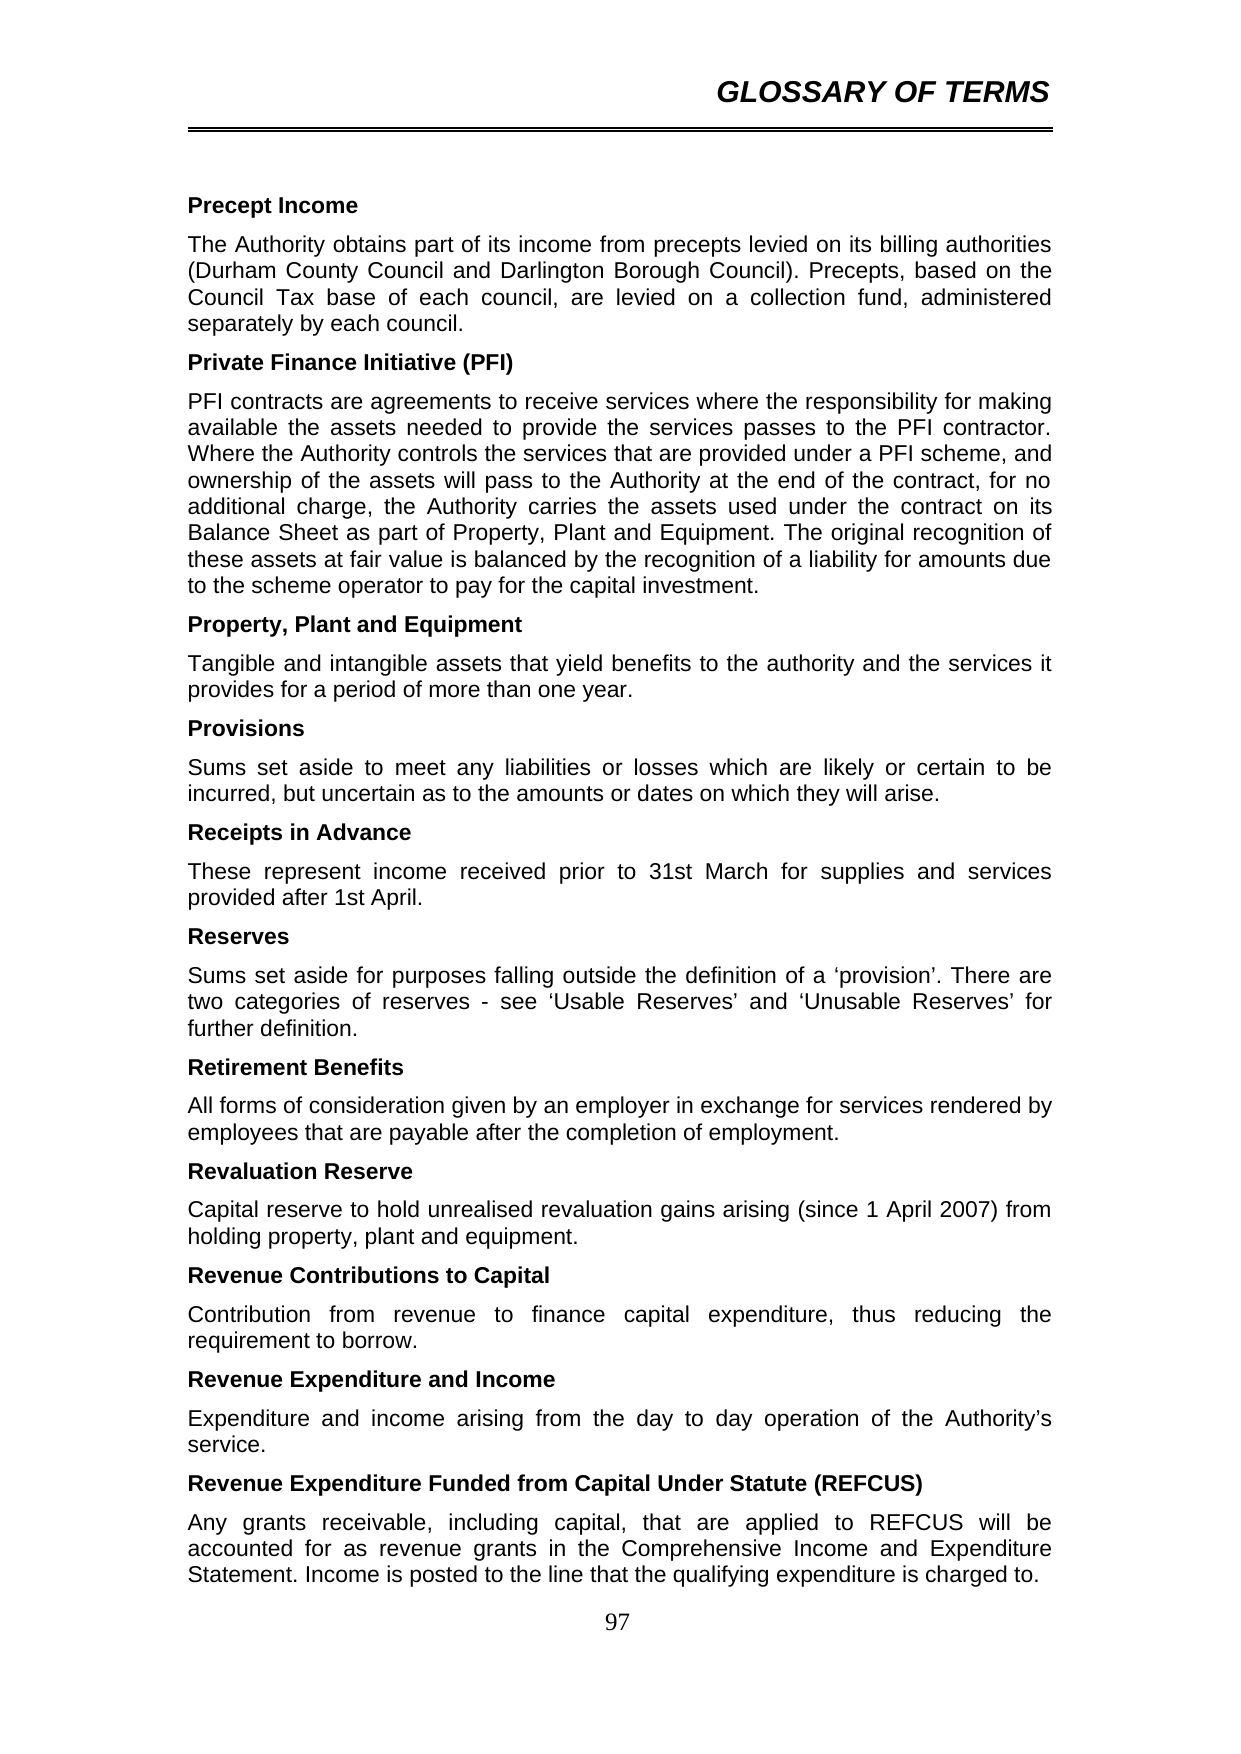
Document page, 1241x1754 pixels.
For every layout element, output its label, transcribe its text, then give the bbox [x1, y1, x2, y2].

subtitle Provisions [187, 715, 1053, 741]
text Tangible and intangible assets that yield benefits to the authority and the services it provides for a period of more than one year. [187, 650, 1053, 702]
subtitle Capital reserve to hold unrealised revaluation gains arising (since 1 April 2007) from holding property, plant and equipment. [187, 1196, 1053, 1249]
text Expenditure and income arising from the day to day operation of the Authority’s service. [187, 1404, 1053, 1457]
text These represent income received prior to 31st March for supplies and services provided after 1st April. [187, 858, 1053, 911]
text Any grants receivable, including capital, that are applied to REFCUS will be accounted for as revenue grants in the Comprehensive Income and Expenditure Statement. Income is posted to the line that the qualifying expenditure is charged to. [187, 1509, 1053, 1588]
text Revenue Contributions to Capital [187, 1262, 1053, 1288]
text Receipts in Advance [187, 819, 1053, 845]
text PFI contracts are agreements to receive services where the responsibility for making available the assets needed to provide the services passes to the PFI contractor. Where the Authority controls the services that are provided under a PFI scheme, and ownership of the assets will pass to the Authority at the end of the contract, for no additional charge, the Authority carries the assets used under the contract on its Balance Sheet as part of Property, Plant and Equipment. The original recognition of these assets at fair value is balanced by the recognition of a liability for amounts due to the scheme operator to pay for the capital investment. [187, 388, 1053, 598]
subtitle Precept Income [187, 192, 1053, 218]
subtitle Private Finance Initiative (PFI) [187, 349, 1053, 375]
subtitle Sums set aside for purposes falling outside the definition of a ‘provision’. There are two categories of reserves - see ‘Usable Reserves’ and ‘Unusable Reserves’ for further definition. [187, 962, 1053, 1041]
subtitle Revaluation Reserve [187, 1158, 1053, 1184]
text All forms of consideration given by an employer in exchange for services rendered by employees that are payable after the completion of employment. [187, 1092, 1053, 1145]
text Revenue Expenditure and Income [187, 1366, 1053, 1392]
text Retirement Benefits [187, 1053, 1053, 1080]
subtitle The Authority obtains part of its income from precepts levied on its billing authorities (Durham County Council and Darlington Borough Council). Precepts, based on the Council Tax base of each council, are levied on a collection fund, administered separately by each council. [187, 231, 1053, 336]
text Property, Plant and Equipment [187, 611, 1053, 637]
subtitle Sums set aside to meet any liabilities or losses which are likely or certain to be incurred, but uncertain as to the amounts or dates on which they will arise. [187, 754, 1053, 807]
subtitle Reserves [187, 923, 1053, 949]
text Revenue Expenditure Funded from Capital Under Statute (REFCUS) [187, 1470, 1053, 1496]
text Contribution from revenue to finance capital expenditure, thus reducing the requirement to borrow. [187, 1301, 1053, 1353]
